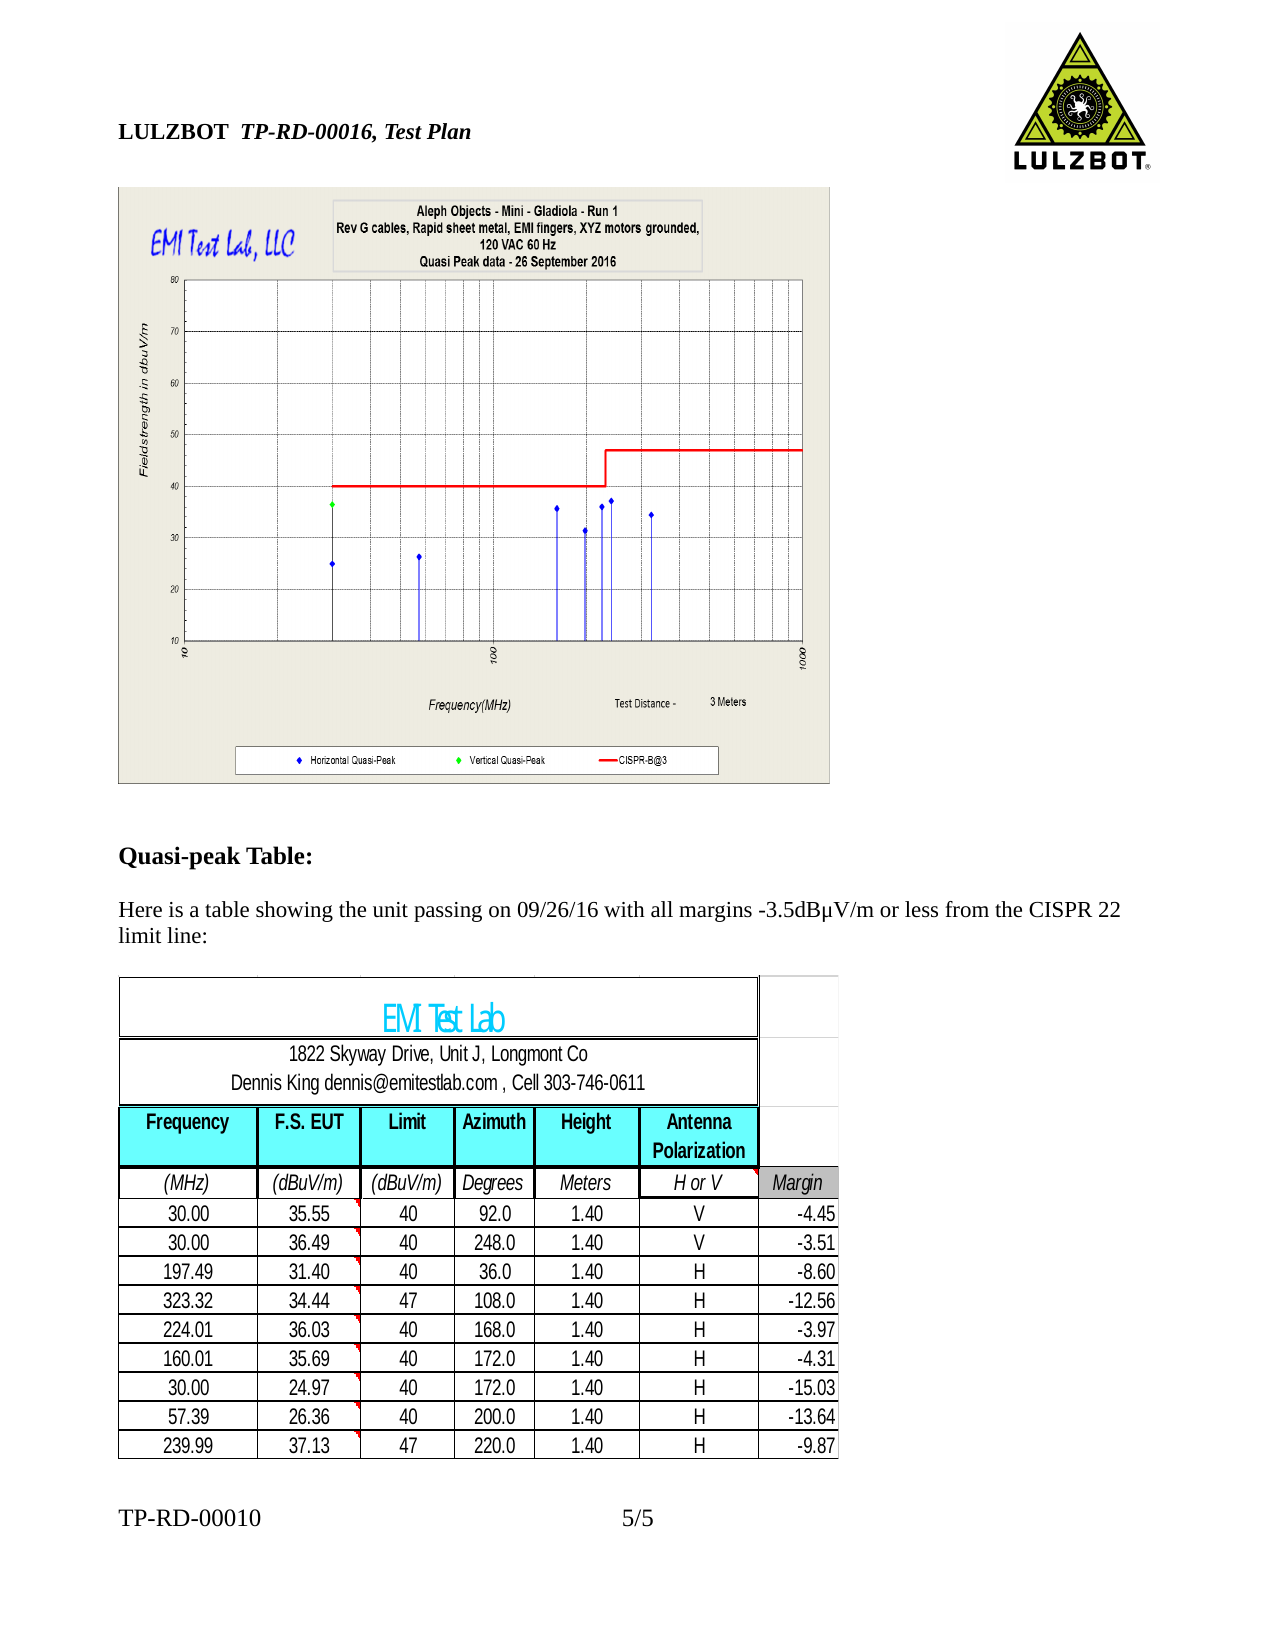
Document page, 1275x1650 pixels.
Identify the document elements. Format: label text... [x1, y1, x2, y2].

text Here is a table showing the unit passing on 09/26/16 with all margins -3.5dBμV/m or less from the CISPR 22 limit line: [118, 896, 1157, 949]
text Quasi-peak Table: [118, 841, 1157, 870]
picture [1005, 22, 1160, 183]
picture [118, 187, 830, 784]
